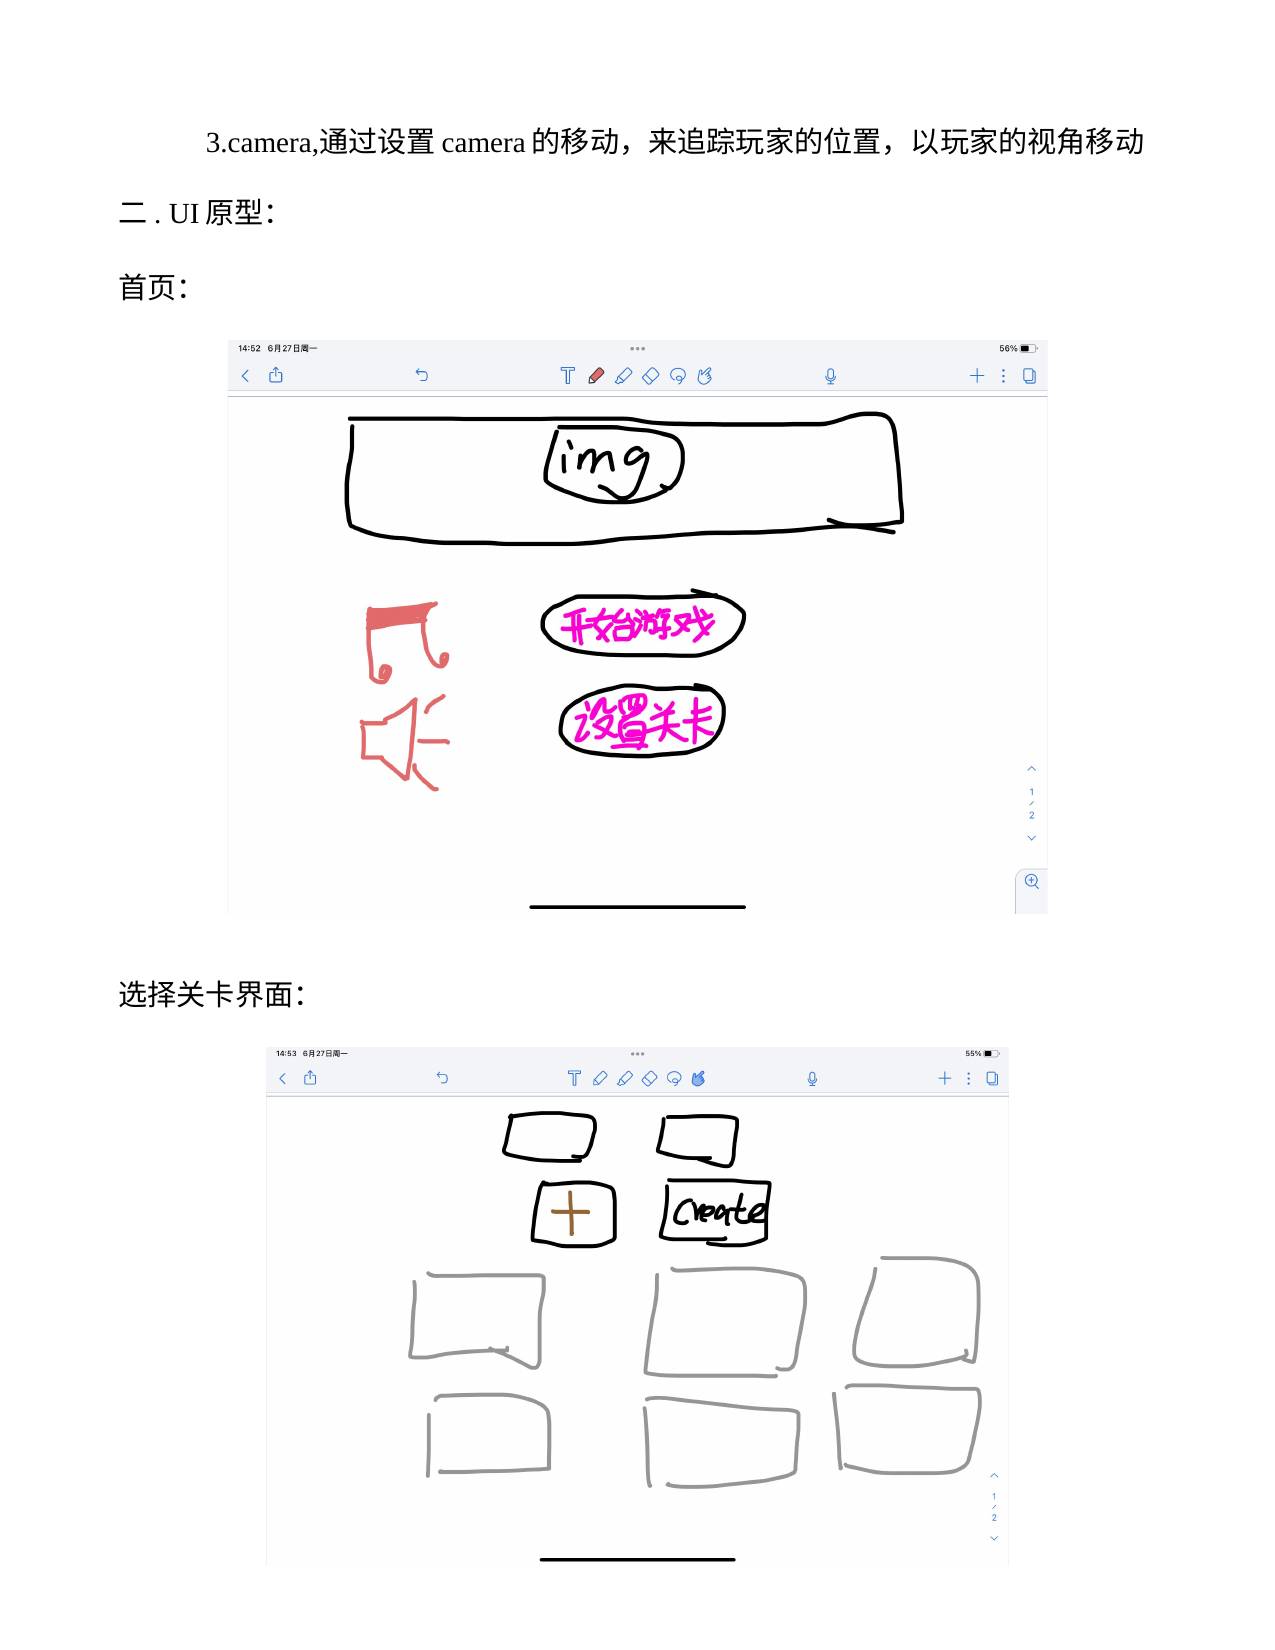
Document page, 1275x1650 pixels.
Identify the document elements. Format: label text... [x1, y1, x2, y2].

picture [266, 1047, 1009, 1566]
text 选择关卡界面： [118, 971, 1157, 1013]
text 3.camera,通过设置camera的移动，来追踪玩家的位置，以玩家的视角移动 [118, 118, 1157, 160]
text 首页： [118, 265, 1157, 307]
picture [227, 340, 1048, 914]
text 二 . UI原型： [118, 189, 1157, 231]
